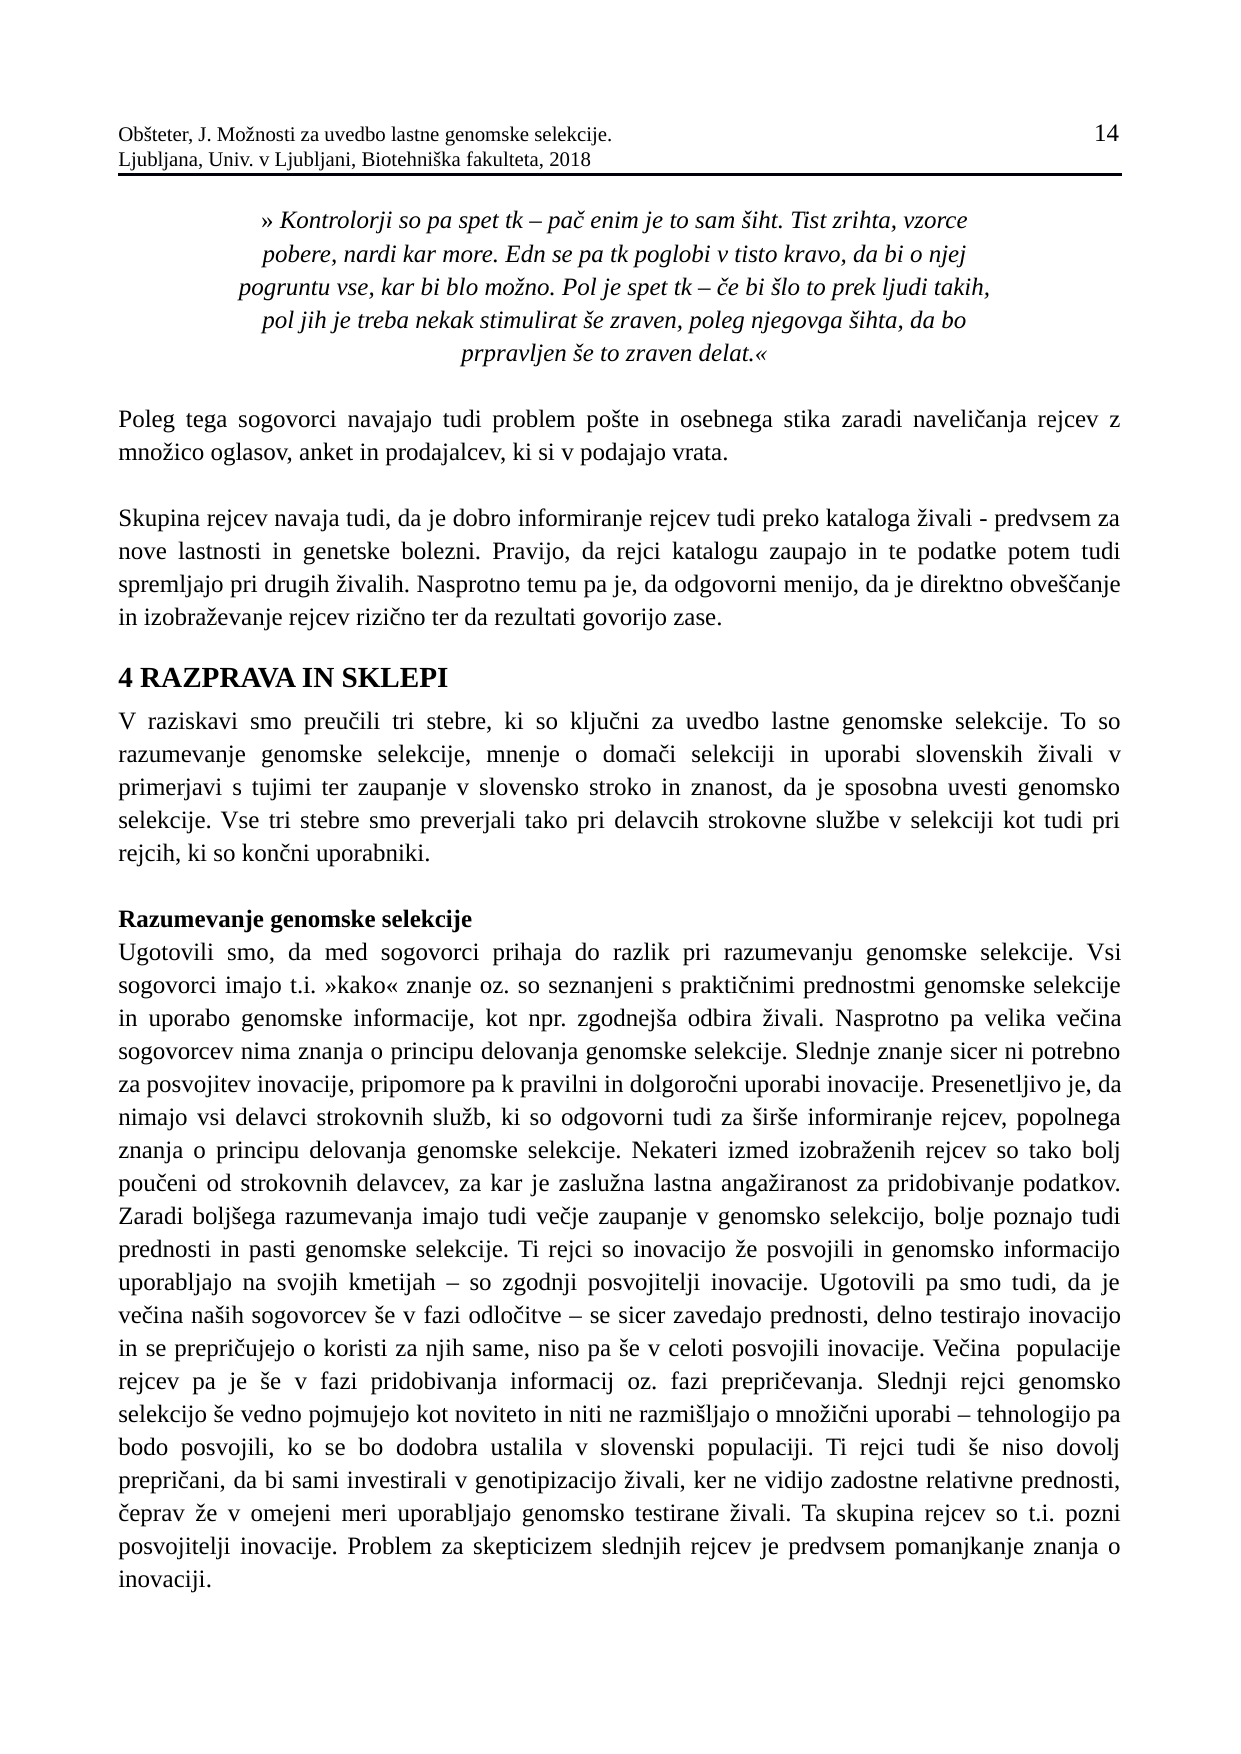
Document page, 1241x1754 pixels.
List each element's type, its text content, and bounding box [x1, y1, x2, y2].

text » Kontrolorji so pa spet tk – pač enim je to sam šiht. Tist zrihta, vzorce pobere, nardi kar more. Edn se pa tk poglobi v tisto kravo, da bi o njej pogruntu vse, kar bi blo možno. Pol je spet tk – če bi šlo to prek ljudi takih, pol jih je treba nekak stimulirat še zraven, poleg njegovga šihta, da bo prpravljen še to zraven delat.« [231, 206, 1000, 366]
subtitle 4 RAZPRAVA IN SKLEPI [118, 660, 1122, 693]
text Poleg tega sogovorci navajajo tudi problem pošte in osebnega stika zaradi naveličanja rejcev z množico oglasov, anket in prodajalcev, ki si v podajajo vrata. [118, 404, 1122, 466]
text Skupina rejcev navaja tudi, da je dobro informiranje rejcev tudi preko kataloga živali - predvsem za nove lastnosti in genetske bolezni. Pravijo, da rejci katalogu zaupajo in te podatke potem tudi spremljajo pri drugih živalih. Nasprotno temu pa je, da odgovorni menijo, da je direktno obveščanje in izobraževanje rejcev rizično ter da rezultati govorijo zase. [118, 503, 1122, 631]
text Razumevanje genomske selekcije [118, 904, 1122, 933]
text V raziskavi smo preučili tri stebre, ki so ključni za uvedbo lastne genomske selekcije. To so razumevanje genomske selekcije, mnenje o domači selekciji in uporabi slovenskih živali v primerjavi s tujimi ter zaupanje v slovensko stroko in znanost, da je sposobna uvesti genomsko selekcije. Vse tri stebre smo preverjali tako pri delavcih strokovne službe v selekciji kot tudi pri rejcih, ki so končni uporabniki. [118, 706, 1122, 867]
text Ugotovili smo, da med sogovorci prihaja do razlik pri razumevanju genomske selekcije. Vsi sogovorci imajo t.i. »kako« znanje oz. so seznanjeni s praktičnimi prednostmi genomske selekcije in uporabo genomske informacije, kot npr. zgodnejša odbira živali. Nasprotno pa velika večina sogovorcev nima znanja o principu delovanja genomske selekcije. Slednje znanje sicer ni potrebno za posvojitev inovacije, pripomore pa k pravilni in dolgoročni uporabi inovacije. Presenetljivo je, da nimajo vsi delavci strokovnih služb, ki so odgovorni tudi za širše informiranje rejcev, popolnega znanja o principu delovanja genomske selekcije. Nekateri izmed izobraženih rejcev so tako bolj poučeni od strokovnih delavcev, za kar je zaslužna lastna angažiranost za pridobivanje podatkov. Zaradi boljšega razumevanja imajo tudi večje zaupanje v genomsko selekcijo, bolje poznajo tudi prednosti in pasti genomske selekcije. Ti rejci so inovacijo že posvojili in genomsko informacijo uporabljajo na svojih kmetijah – so zgodnji posvojitelji inovacije. Ugotovili pa smo tudi, da je večina naših sogovorcev še v fazi odločitve – se sicer zavedajo prednosti, delno testirajo inovacijo in se prepričujejo o koristi za njih same, niso pa še v celoti posvojili inovacije. Večina populacije rejcev pa je še v fazi pridobivanja informacij oz. fazi prepričevanja. Slednji rejci genomsko selekcijo še vedno pojmujejo kot noviteto in niti ne razmišljajo o množični uporabi – tehnologijo pa bodo posvojili, ko se bo dodobra ustalila v slovenski populaciji. Ti rejci tudi še niso dovolj prepričani, da bi sami investirali v genotipizacijo živali, ker ne vidijo zadostne relativne prednosti, čeprav že v omejeni meri uporabljajo genomsko testirane živali. Ta skupina rejcev so t.i. pozni posvojitelji inovacije. Problem za skepticizem slednjih rejcev je predvsem pomanjkanje znanja o inovaciji. [118, 937, 1122, 1593]
